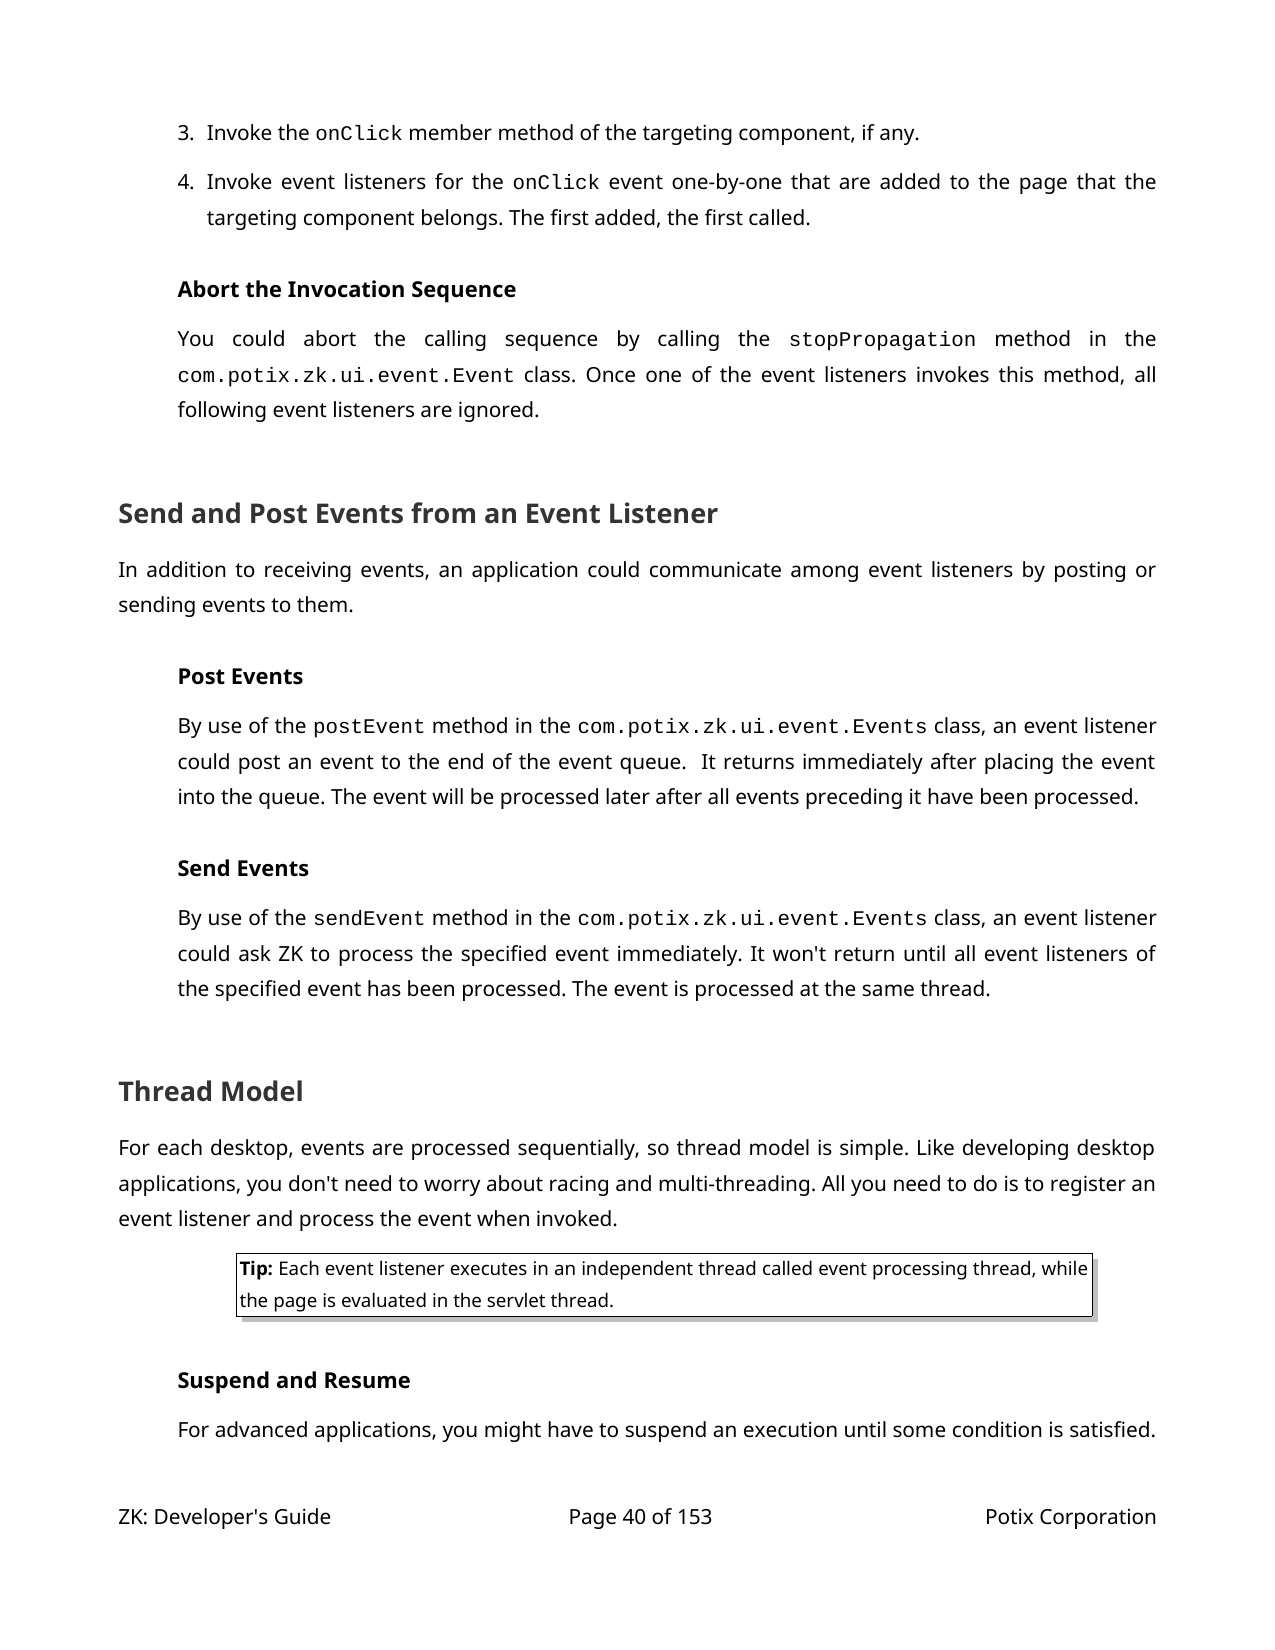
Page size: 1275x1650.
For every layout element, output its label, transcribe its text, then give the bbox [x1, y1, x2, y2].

text You could abort the calling sequence by calling the stopPropagation method in the com.potix.zk.ui.event.Event class. Once one of the event listeners invokes this method, all following event listeners are ignored. [177, 324, 1157, 423]
subtitle Send Events [177, 853, 1157, 883]
list Invoke event listeners for the onClick event one-by-one that are added to the page that the targeting component belongs. The first added, the first called. [177, 167, 1157, 231]
subtitle Send and Post Events from an Event Listener [118, 494, 1157, 531]
text By use of the postEvent method in the com.potix.zk.ui.event.Events class, an event listener could post an event to the end of the event queue. It returns immediately after placing the event into the queue. The event will be processed later after all events preceding it have been processed. [177, 711, 1157, 810]
text Tip: Each event listener executes in an independent thread called event processing thread, while the page is evaluated in the servlet thread. [237, 1254, 1092, 1316]
text In addition to receiving events, an application could communicate among event listeners by posting or sending events to them. [118, 555, 1157, 618]
text By use of the sendEvent method in the com.potix.zk.ui.event.Events class, an event listener could ask ZK to process the specified event immediately. It won't return until all event listeners of the specified event has been processed. The event is processed at the same thread. [177, 903, 1157, 1002]
text For advanced applications, you might have to suspend an execution until some condition is satisfied. [177, 1415, 1157, 1443]
subtitle Thread Model [118, 1073, 1157, 1110]
text For each desktop, events are processed sequentially, so thread model is simple. Like developing desktop applications, you don't need to worry about racing and multi-threading. All you need to do is to register an event listener and process the event when invoked. [118, 1133, 1157, 1232]
subtitle Abort the Invocation Sequence [177, 273, 1157, 303]
list Invoke the onClick member method of the targeting component, if any. [177, 118, 1157, 147]
subtitle Post Events [177, 661, 1157, 691]
subtitle Suspend and Resume [177, 1365, 1157, 1395]
